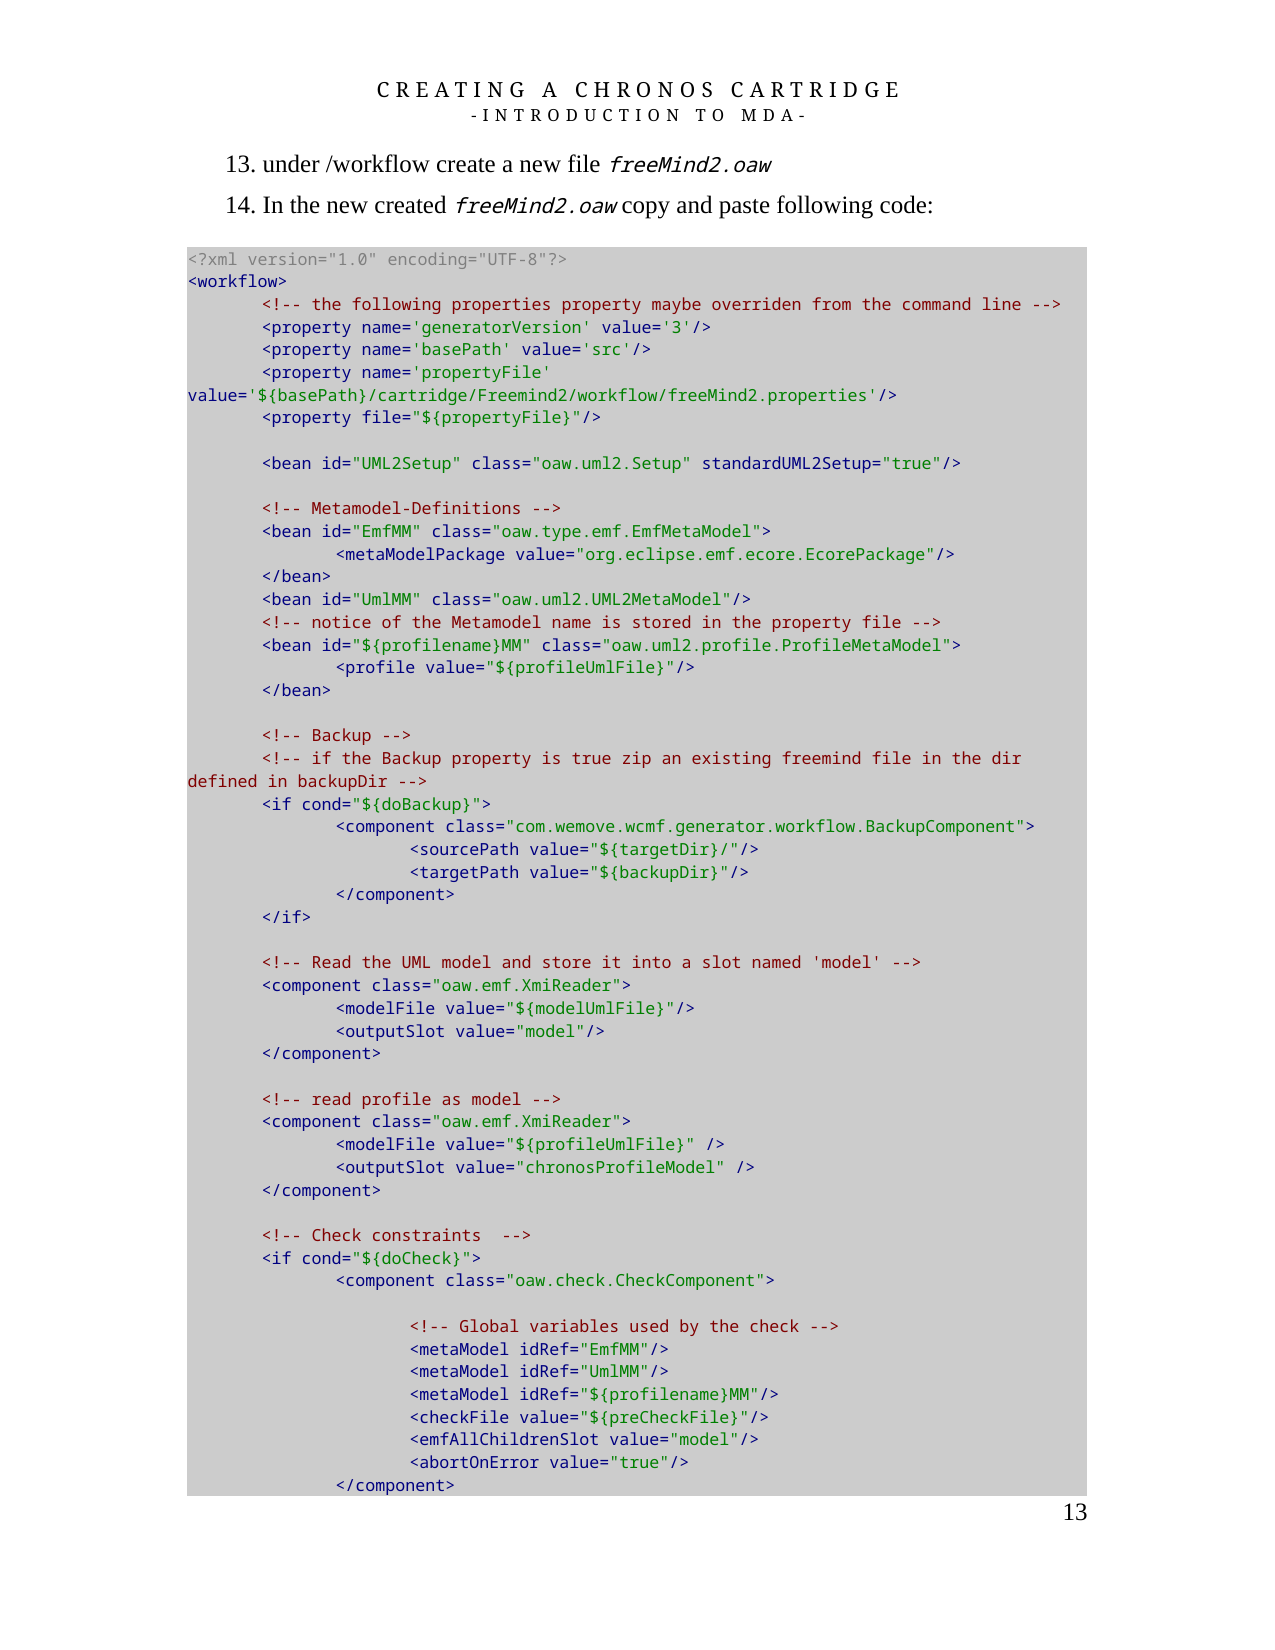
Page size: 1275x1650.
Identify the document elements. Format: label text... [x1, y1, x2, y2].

text <targetPath value="${backupDir}"/> [187, 860, 1087, 883]
text <property name='propertyFile' value='${basePath}/cartridge/Freemind2/workflow/freeMind2.properties'/> [187, 361, 1087, 406]
text <modelFile value="${modelUmlFile}"/> [187, 996, 1087, 1019]
text <property name='basePath' value='src'/> [187, 338, 1087, 361]
text <abortOnError value="true"/> [187, 1451, 1087, 1473]
text </component> [187, 883, 1087, 906]
text <component class="oaw.emf.XmiReader"> [187, 974, 1087, 996]
text </bean> [187, 678, 1087, 701]
text <bean id="${profilename}MM" class="oaw.uml2.profile.ProfileMetaModel"> [187, 633, 1087, 656]
text <emfAllChildrenSlot value="model"/> [187, 1428, 1087, 1451]
text <?xml version="1.0" encoding="UTF-8"?> [187, 247, 1087, 270]
text </bean> [187, 565, 1087, 588]
text <sourcePath value="${targetDir}/"/> [187, 837, 1087, 860]
text <!-- if the Backup property is true zip an existing freemind file in the dir defined in backupDir --> [187, 747, 1087, 792]
text <bean id="UML2Setup" class="oaw.uml2.Setup" standardUML2Setup="true"/> [187, 451, 1087, 474]
text <if cond="${doBackup}"> [187, 792, 1087, 815]
list In the new created freeMind2.oaw copy and paste following code: [225, 191, 1087, 219]
text <!-- Read the UML model and store it into a slot named 'model' --> [187, 951, 1087, 974]
text <!-- Check constraints --> [187, 1223, 1087, 1246]
text <checkFile value="${preCheckFile}"/> [187, 1405, 1087, 1428]
text <!-- Global variables used by the check --> [187, 1314, 1087, 1337]
text <component class="oaw.check.CheckComponent"> [187, 1269, 1087, 1292]
text </component> [187, 1178, 1087, 1201]
text <bean id="UmlMM" class="oaw.uml2.UML2MetaModel"/> [187, 588, 1087, 610]
text </component> [187, 1473, 1087, 1496]
text <outputSlot value="model"/> [187, 1019, 1087, 1042]
text <!-- Metamodel-Definitions --> [187, 497, 1087, 519]
text <!-- notice of the Metamodel name is stored in the property file --> [187, 610, 1087, 633]
text </if> [187, 906, 1087, 928]
text <!-- read profile as model --> [187, 1087, 1087, 1110]
text <outputSlot value="chronosProfileModel" /> [187, 1155, 1087, 1178]
list under /workflow create a new file freeMind2.oaw [225, 150, 1087, 178]
text <profile value="${profileUmlFile}"/> [187, 656, 1087, 678]
text <component class="com.wemove.wcmf.generator.workflow.BackupComponent"> [187, 815, 1087, 837]
text <!-- Backup --> [187, 724, 1087, 747]
text <metaModelPackage value="org.eclipse.emf.ecore.EcorePackage"/> [187, 542, 1087, 565]
text <metaModel idRef="${profilename}MM"/> [187, 1382, 1087, 1405]
text <component class="oaw.emf.XmiReader"> [187, 1110, 1087, 1133]
text <!-- the following properties property maybe overriden from the command line --> [187, 292, 1087, 315]
text <property file="${propertyFile}"/> [187, 406, 1087, 429]
text <property name='generatorVersion' value='3'/> [187, 315, 1087, 338]
text <if cond="${doCheck}"> [187, 1246, 1087, 1269]
text <workflow> [187, 270, 1087, 292]
text </component> [187, 1042, 1087, 1064]
text <metaModel idRef="UmlMM"/> [187, 1360, 1087, 1382]
text <bean id="EmfMM" class="oaw.type.emf.EmfMetaModel"> [187, 519, 1087, 542]
text <modelFile value="${profileUmlFile}" /> [187, 1133, 1087, 1155]
text <metaModel idRef="EmfMM"/> [187, 1337, 1087, 1360]
